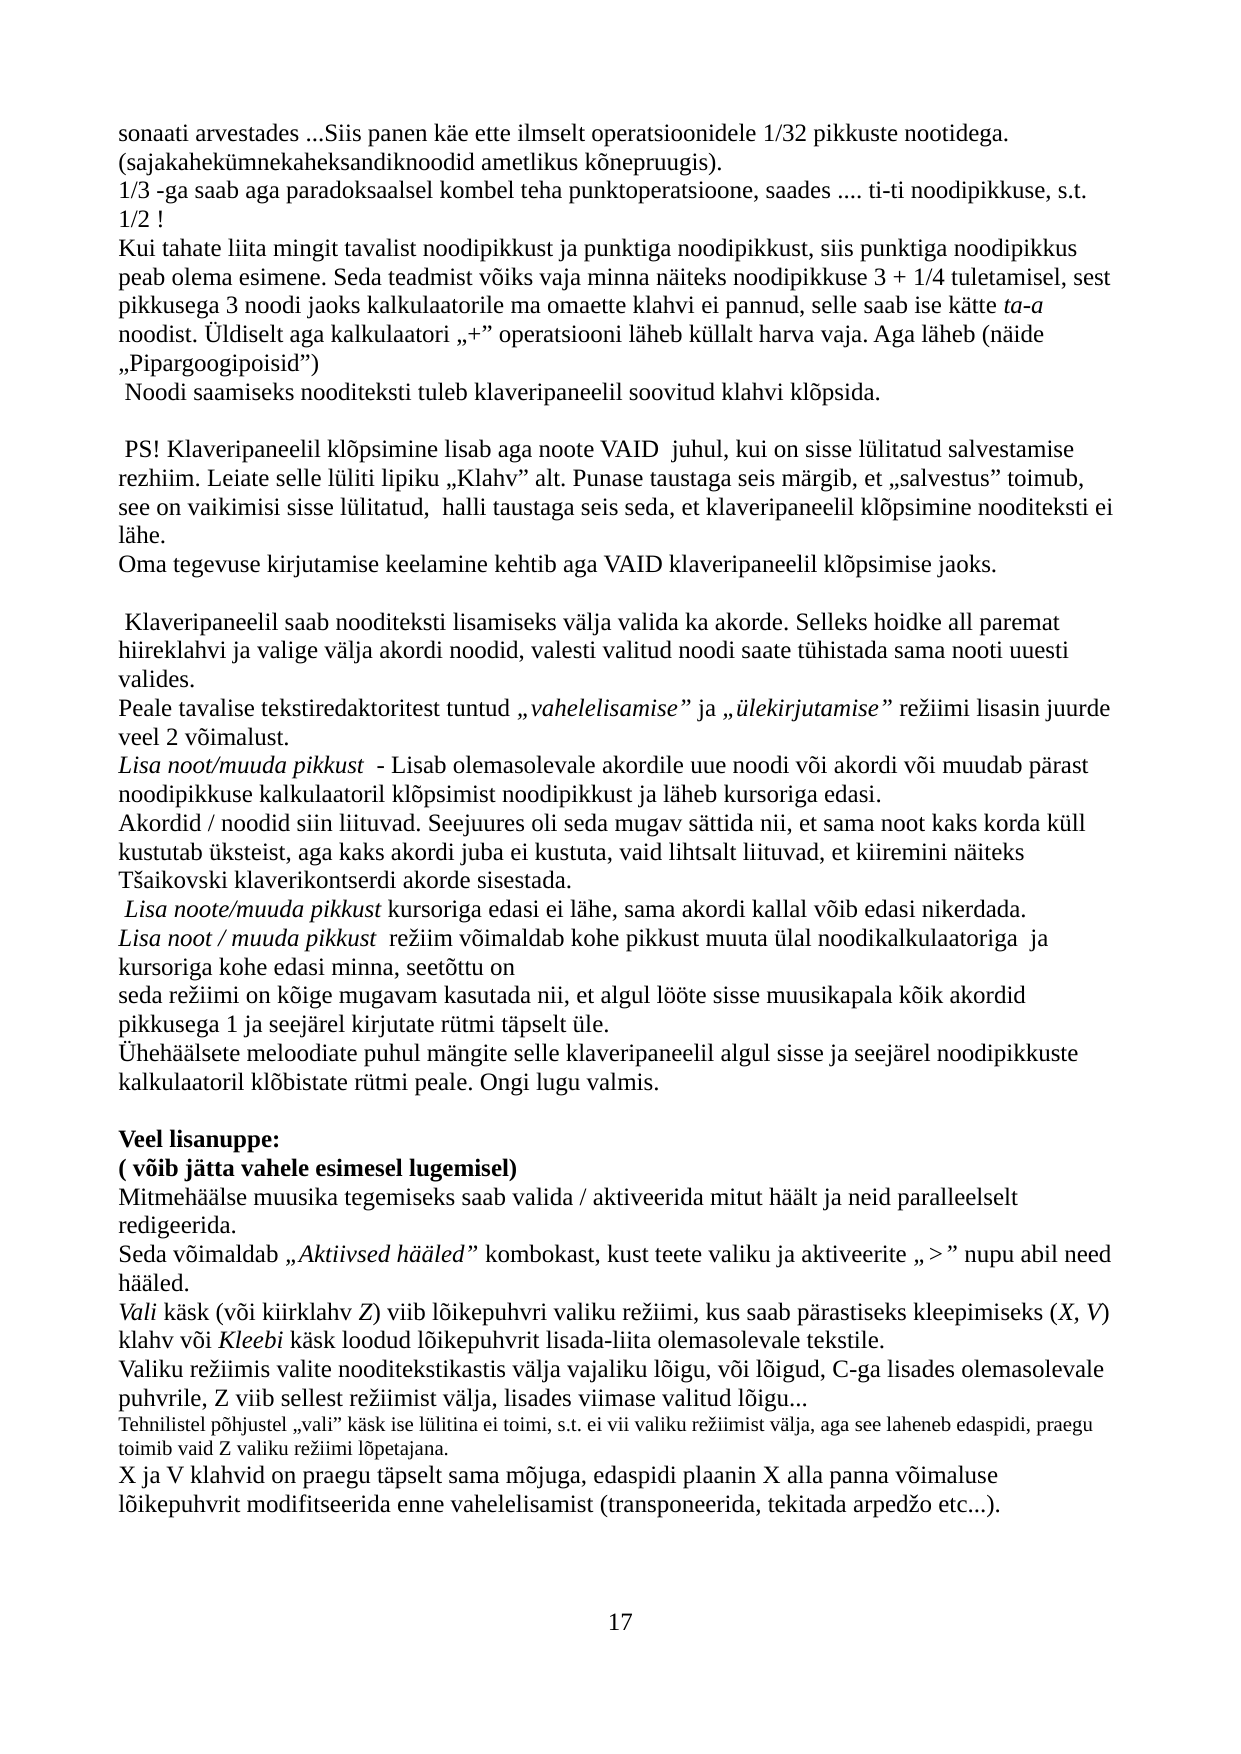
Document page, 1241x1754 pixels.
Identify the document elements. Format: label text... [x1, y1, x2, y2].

text Noodi saamiseks nooditeksti tuleb klaveripaneelil soovitud klahvi klõpsida. [118, 377, 1122, 406]
text Klaveripaneelil saab nooditeksti lisamiseks välja valida ka akorde. Selleks hoidke all paremat hiireklahvi ja valige välja akordi noodid, valesti valitud noodi saate tühistada sama nooti uuesti valides. [118, 607, 1122, 693]
text PS! Klaveripaneelil klõpsimine lisab aga noote VAID juhul, kui on sisse lülitatud salvestamise rezhiim. Leiate selle lüliti lipiku „Klahv” alt. Punase taustaga seis märgib, et „salvestus” toimub, see on vaikimisi sisse lülitatud, halli taustaga seis seda, et klaveripaneelil klõpsimine nooditeksti ei lähe. Oma tegevuse kirjutamise keelamine kehtib aga VAID klaveripaneelil klõpsimise jaoks. [118, 434, 1122, 578]
text Mitmehäälse muusika tegemiseks saab valida / aktiveerida mitut häält ja neid paralleelselt redigeerida. [118, 1182, 1122, 1239]
text Ühehäälsete meloodiate puhul mängite selle klaveripaneelil algul sisse ja seejärel noodipikkuste kalkulaatoril klõbistate rütmi peale. Ongi lugu valmis. [118, 1038, 1122, 1096]
text seda režiimi on kõige mugavam kasutada nii, et algul lööte sisse muusikapala kõik akordid pikkusega 1 ja seejärel kirjutate rütmi täpselt üle. [118, 981, 1122, 1038]
text Akordid / noodid siin liituvad. Seejuures oli seda mugav sättida nii, et sama noot kaks korda küll kustutab üksteist, aga kaks akordi juba ei kustuta, vaid lihtsalt liituvad, et kiiremini näiteks Tšaikovski klaverikontserdi akorde sisestada. [118, 808, 1122, 894]
text Tehnilistel põhjustel „vali” käsk ise lülitina ei toimi, s.t. ei vii valiku režiimist välja, aga see laheneb edaspidi, praegu toimib vaid Z valiku režiimi lõpetajana. X ja V klahvid on praegu täpselt sama mõjuga, edaspidi plaanin X alla panna võimaluse lõikepuhvrit modifitseerida enne vahelelisamist (transponeerida, tekitada arpedžo etc...). [118, 1412, 1122, 1517]
text Veel lisanuppe: [118, 1124, 1122, 1153]
text Seda võimaldab „Aktiivsed hääled” kombokast, kust teete valiku ja aktiveerite „>” nupu abil need hääled. Vali käsk (või kiirklahv Z) viib lõikepuhvri valiku režiimi, kus saab pärastiseks kleepimiseks (X, V) klahv või Kleebi käsk loodud lõikepuhvrit lisada-liita olemasolevale tekstile. [118, 1239, 1122, 1354]
text 1/3 -ga saab aga paradoksaalsel kombel teha punktoperatsioone, saades .... ti-ti noodipikkuse, s.t. 1/2 ! [118, 176, 1122, 233]
text Lisa noot/muuda pikkust - Lisab olemasolevale akordile uue noodi või akordi või muudab pärast noodipikkuse kalkulaatoril klõpsimist noodipikkust ja läheb kursoriga edasi. [118, 751, 1122, 808]
text Peale tavalise tekstiredaktoritest tuntud „vahelelisamise” ja „ülekirjutamise” režiimi lisasin juurde veel 2 võimalust. [118, 693, 1122, 751]
text sonaati arvestades ...Siis panen käe ette ilmselt operatsioonidele 1/32 pikkuste nootidega. (sajakahekümnekaheksandiknoodid ametlikus kõnepruugis). [118, 118, 1122, 176]
text Kui tahate liita mingit tavalist noodipikkust ja punktiga noodipikkust, siis punktiga noodipikkus peab olema esimene. Seda teadmist võiks vaja minna näiteks noodipikkuse 3 + 1/4 tuletamisel, sest pikkusega 3 noodi jaoks kalkulaatorile ma omaette klahvi ei pannud, selle saab ise kätte ta-a noodist. Üldiselt aga kalkulaatori „+” operatsiooni läheb küllalt harva vaja. Aga läheb (näide „Pipargoogipoisid”) [118, 233, 1122, 377]
text ( võib jätta vahele esimesel lugemisel) [118, 1153, 1122, 1182]
text Lisa noot / muuda pikkust režiim võimaldab kohe pikkust muuta ülal noodikalkulaatoriga ja kursoriga kohe edasi minna, seetõttu on [118, 923, 1122, 981]
text Lisa noote/muuda pikkust kursoriga edasi ei lähe, sama akordi kallal võib edasi nikerdada. [118, 894, 1122, 923]
text Valiku režiimis valite nooditekstikastis välja vajaliku lõigu, või lõigud, C-ga lisades olemasolevale puhvrile, Z viib sellest režiimist välja, lisades viimase valitud lõigu... [118, 1354, 1122, 1412]
